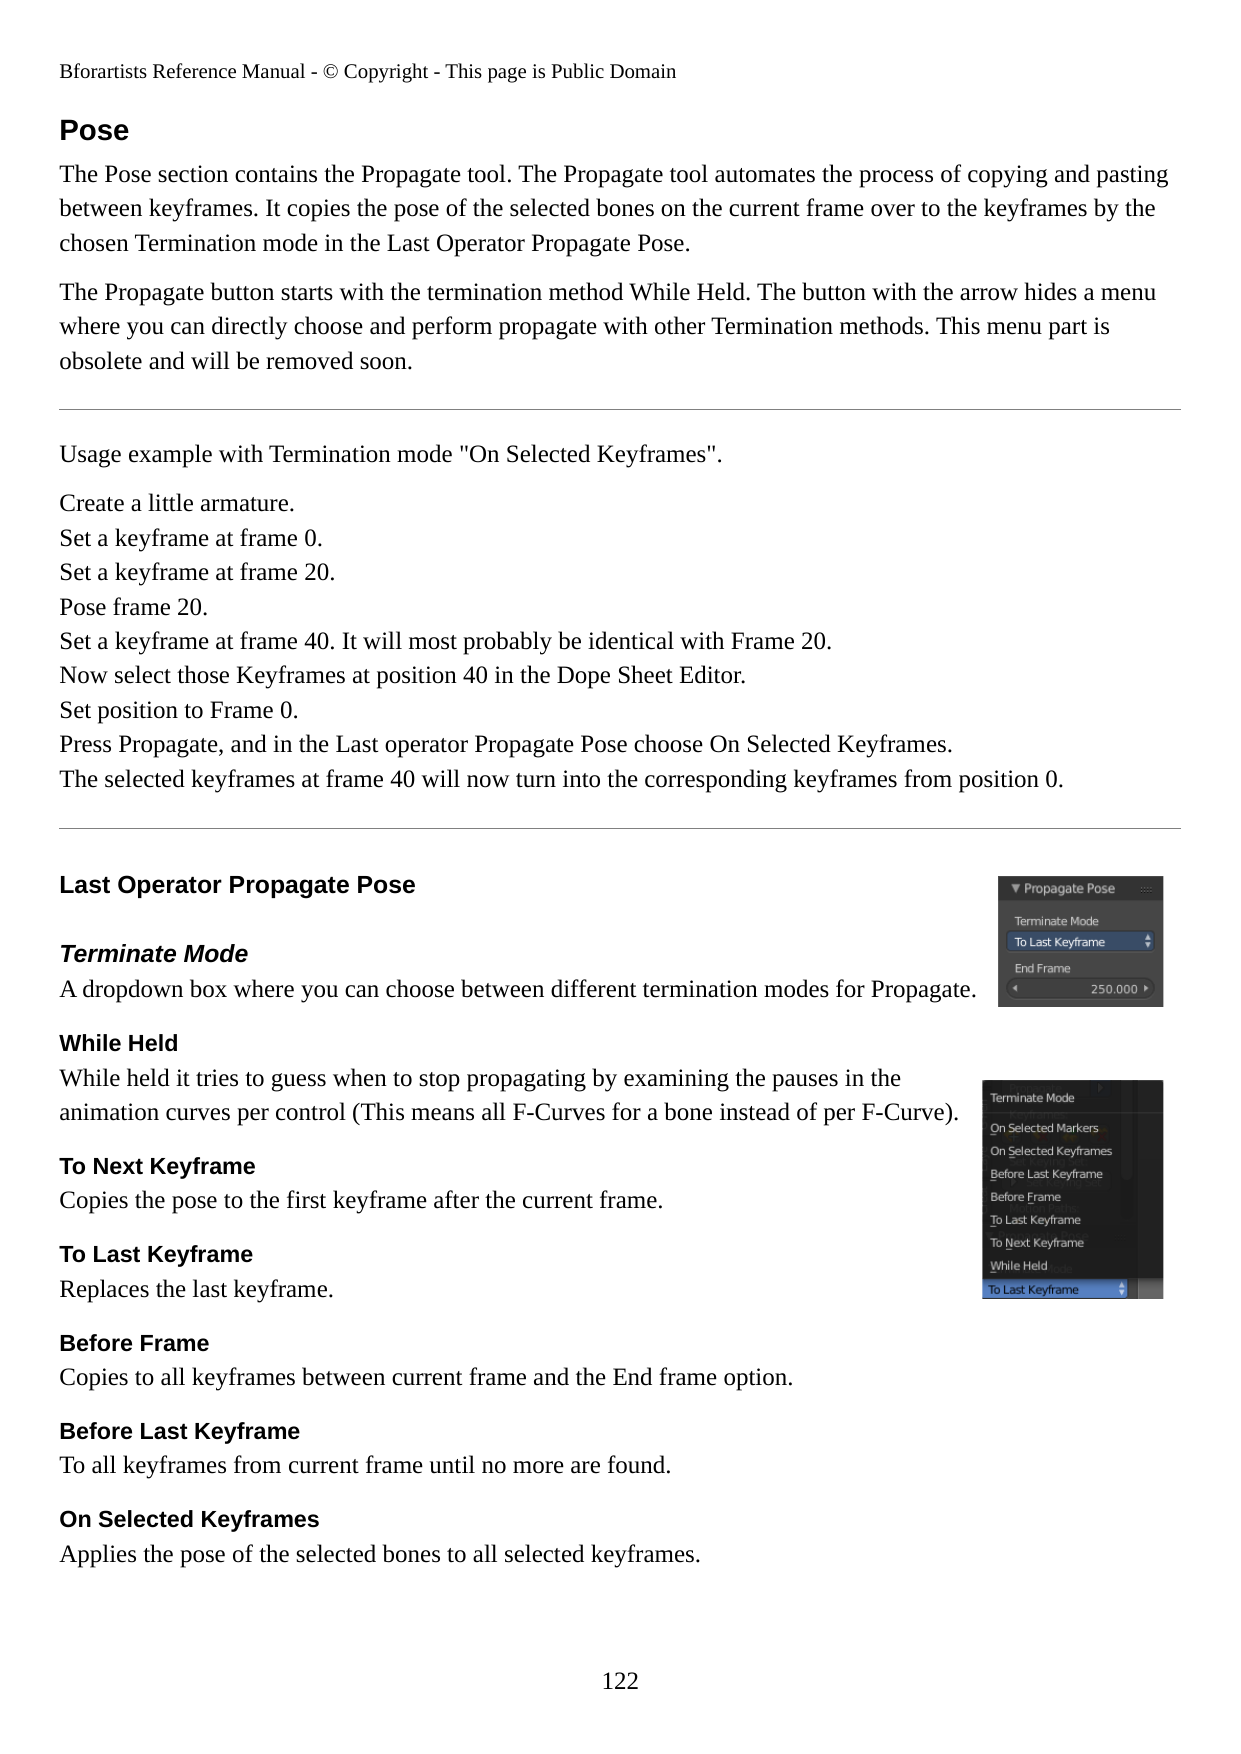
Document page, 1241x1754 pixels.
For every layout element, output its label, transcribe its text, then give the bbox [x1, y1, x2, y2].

subtitle Pose [59, 113, 1181, 146]
text A dropdown box where you can choose between different termination modes for Propagate. [59, 974, 998, 1003]
text To all keyframes from current frame until no more are found. [59, 1450, 1181, 1479]
text Usage example with Termination mode "On Selected Keyframes". [59, 439, 1181, 468]
text Create a little armature. Set a keyframe at frame 0. Set a keyframe at frame 20. Pose frame 20. Set a keyframe at frame 40. It will most probably be identical with Frame 20. Now select those Keyframes at position 40 in the Dope Sheet Editor. Set position to Frame 0. Press Propagate, and in the Last operator Propagate Pose choose On Selected Keyframes. The selected keyframes at frame 40 will now turn into the corresponding keyframes from position 0. [59, 488, 1181, 793]
subtitle Terminate Mode [59, 939, 998, 968]
text While held it tries to guess when to stop propagating by examining the pauses in the animation curves per control (This means all F-Curves for a bone instead of per F-Curve). [59, 1063, 1181, 1126]
subtitle Before Last Keyframe [59, 1417, 1181, 1444]
text The Pose section contains the Propagate tool. The Propagate tool automates the process of copying and pasting between keyframes. It copies the pose of the selected bones on the current frame over to the keyframes by the chosen Termination mode in the Last Operator Propagate Pose. [59, 159, 1181, 257]
subtitle To Last Keyframe [59, 1241, 982, 1267]
subtitle Before Frame [59, 1329, 1181, 1356]
subtitle [1164, 939, 1181, 968]
text Copies to all keyframes between current frame and the End frame option. [59, 1362, 1181, 1391]
subtitle Last Operator Propagate Pose [59, 870, 1181, 898]
text Copies the pose to the first keyframe after the current frame. [59, 1185, 982, 1214]
text Replaces the last keyframe. [59, 1274, 1181, 1302]
picture [982, 1080, 1164, 1299]
subtitle On Selected Keyframes [59, 1506, 1181, 1532]
text Applies the pose of the selected bones to all selected keyframes. [59, 1539, 1181, 1567]
picture [998, 876, 1164, 1007]
subtitle [1164, 1152, 1181, 1179]
subtitle While Held [59, 1029, 1181, 1056]
text The Propagate button starts with the termination method While Held. The button with the arrow hides a menu where you can directly choose and perform propagate with other Termination methods. This menu part is obsolete and will be removed soon. [59, 277, 1181, 374]
subtitle [1164, 1241, 1181, 1267]
subtitle To Next Keyframe [59, 1152, 982, 1179]
